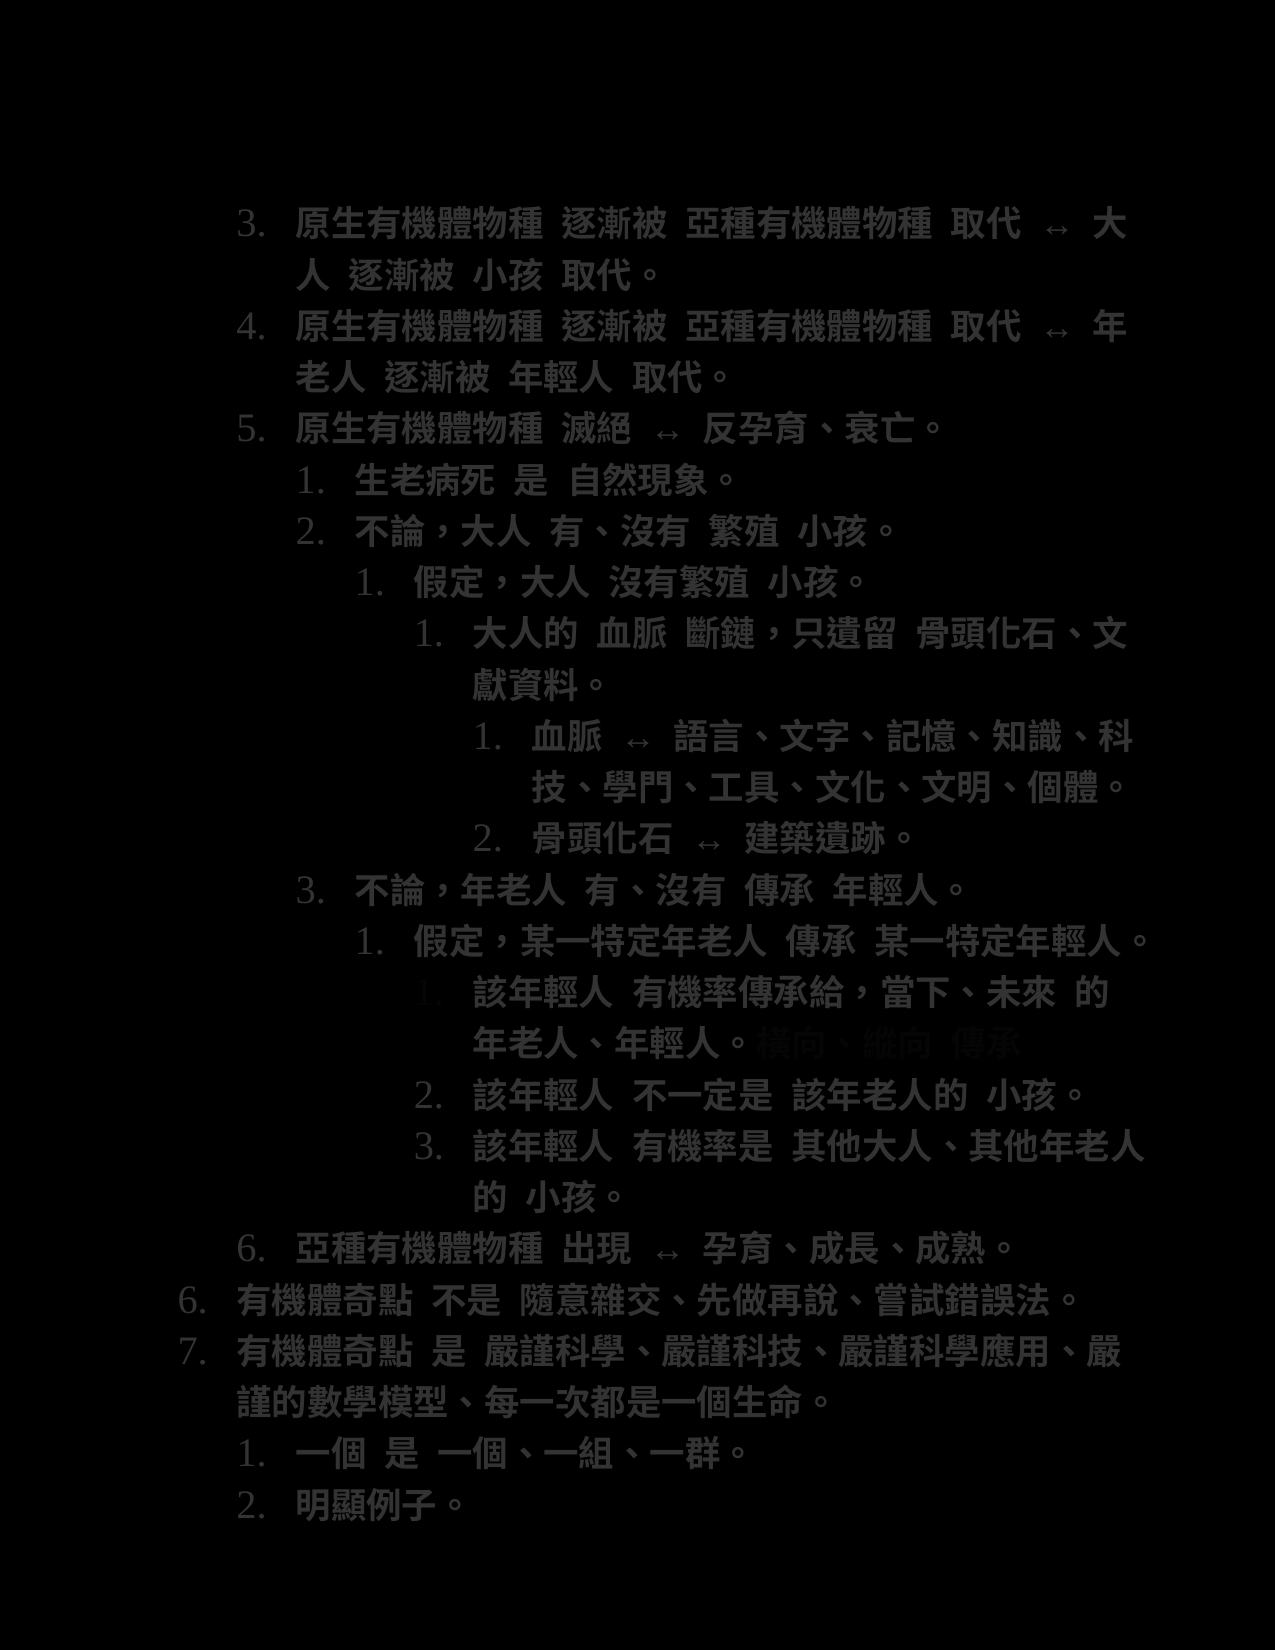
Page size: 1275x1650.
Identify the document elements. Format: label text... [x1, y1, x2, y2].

list 原生有機體物種 滅絕 ↔ 反孕育、衰亡。 [236, 401, 1157, 452]
list 生老病死 是 自然現象。 [295, 452, 1157, 503]
list 假定，某一特定年老人 傳承 某一特定年輕人。 [354, 913, 1157, 964]
list 大人的 血脈 斷鏈，只遺留 骨頭化石、文獻資料。 [413, 606, 1157, 708]
list 明顯例子。 [236, 1477, 1157, 1528]
list 原生有機體物種 逐漸被 亞種有機體物種 取代 ↔ 年老人 逐漸被 年輕人 取代。 [236, 298, 1157, 401]
list 該年輕人 有機率是 其他大人、其他年老人 的 小孩。 [413, 1118, 1157, 1221]
list 該年輕人 不一定是 該年老人的 小孩。 [413, 1067, 1157, 1118]
list 原生有機體物種 逐漸被 亞種有機體物種 取代 ↔ 大人 逐漸被 小孩 取代。 [236, 196, 1157, 298]
list 亞種有機體物種 出現 ↔ 孕育、成長、成熟。 [236, 1221, 1157, 1272]
list 一個 是 一個、一組、一群。 [236, 1426, 1157, 1477]
list 血脈 ↔ 語言、文字、記憶、知識、科技、學門、工具、文化、文明、個體。 [472, 708, 1157, 811]
list 有機體奇點 是 嚴謹科學、嚴謹科技、嚴謹科學應用、嚴謹的數學模型、每一次都是一個生命。 [177, 1323, 1157, 1426]
list 不論，年老人 有、沒有 傳承 年輕人。 [295, 862, 1157, 913]
list 有機體奇點 不是 隨意雜交、先做再說、嘗試錯誤法。 [177, 1272, 1157, 1323]
list 假定，大人 沒有繁殖 小孩。 [354, 554, 1157, 606]
list 不論，大人 有、沒有 繁殖 小孩。 [295, 503, 1157, 554]
list 該年輕人 有機率傳承給，當下、未來 的 年老人、年輕人。橫向、縱向 傳承 [413, 964, 1157, 1067]
list 骨頭化石 ↔ 建築遺跡。 [472, 811, 1157, 862]
